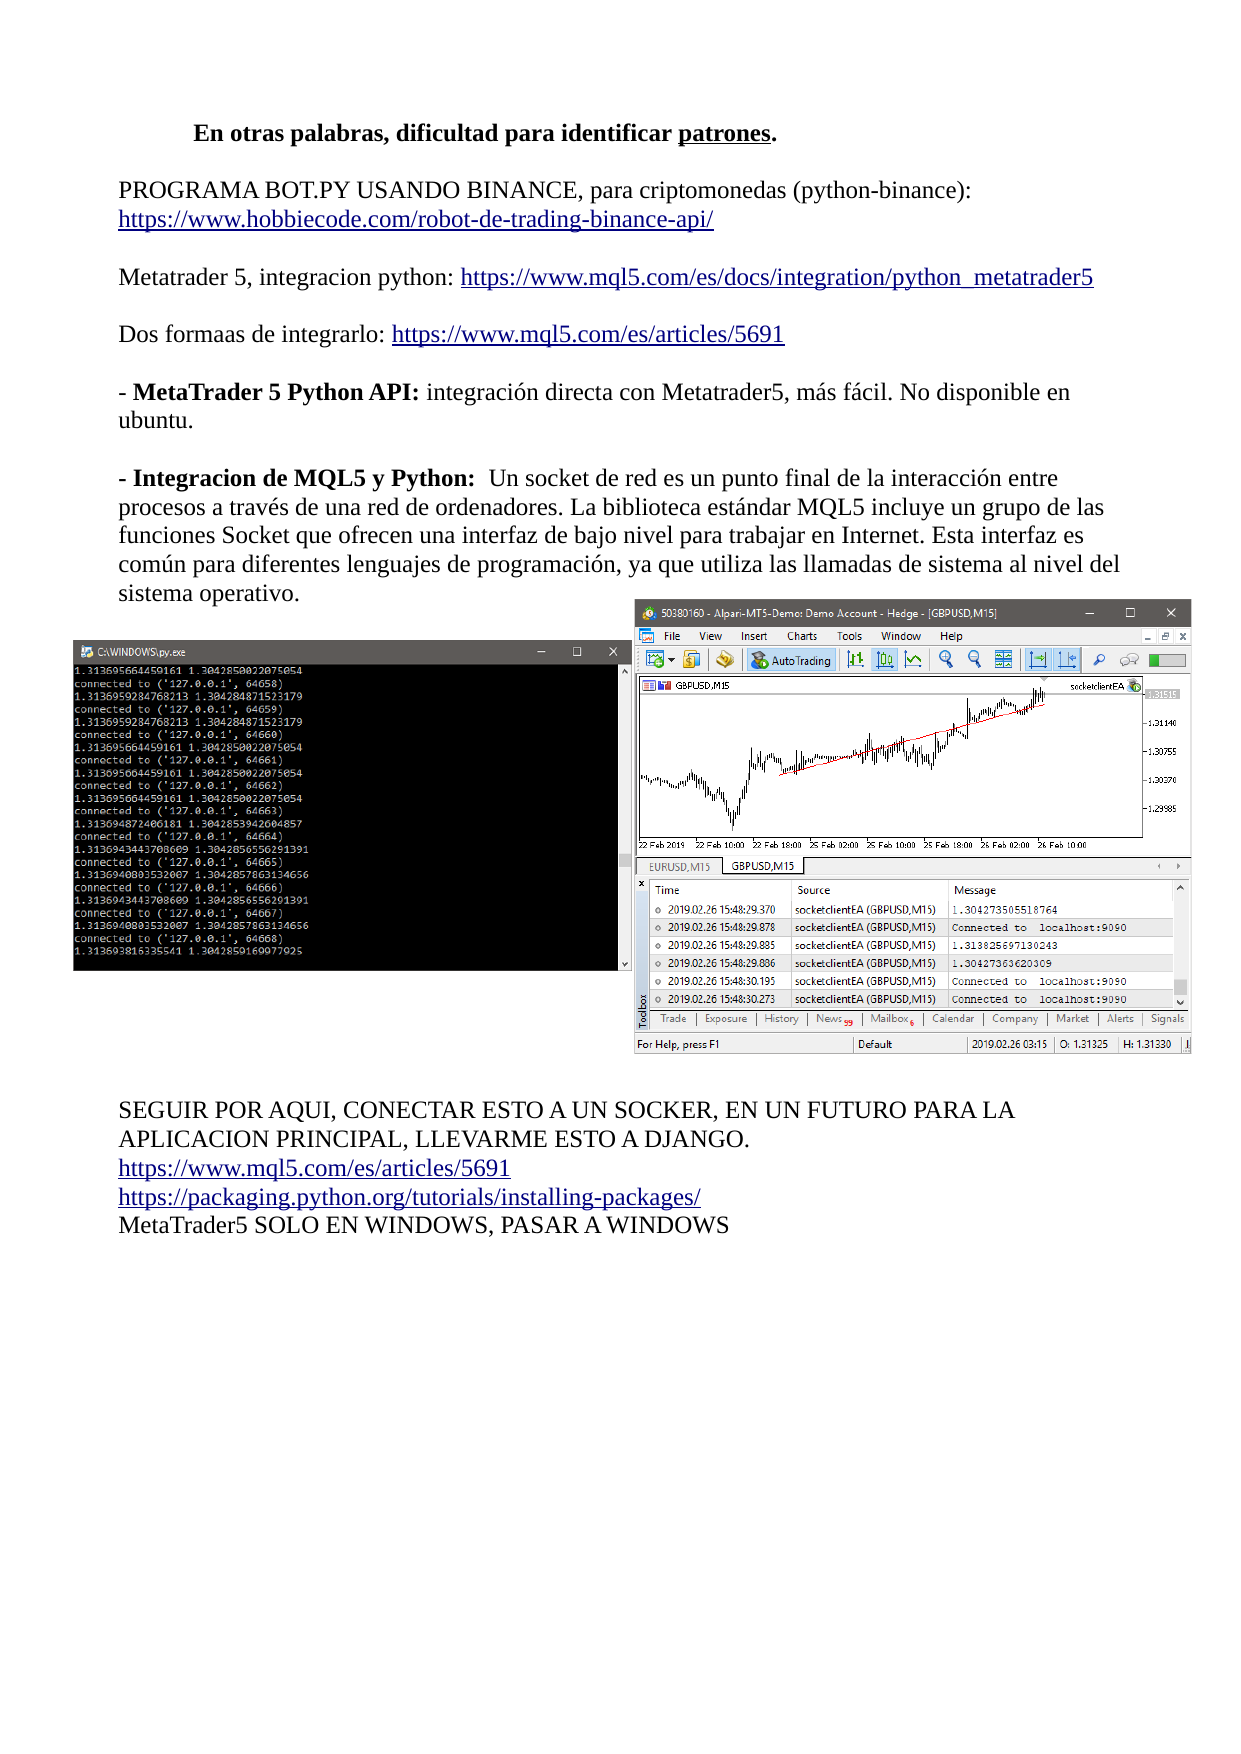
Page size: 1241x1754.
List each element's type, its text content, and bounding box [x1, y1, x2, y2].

text MetaTrader5 SOLO EN WINDOWS, PASAR A WINDOWS [118, 1211, 1122, 1239]
text https://packaging.python.org/tutorials/installing-packages/ [118, 1182, 1122, 1211]
picture [634, 599, 1192, 1054]
text https://www.mql5.com/es/articles/5691 [118, 1153, 1122, 1182]
text - Integracion de MQL5 y Python: Un socket de red es un punto final de la interacción entre procesos a través de una red de ordenadores. La biblioteca estándar MQL5 incluye un grupo de las funciones Socket que ofrecen una interfaz de bajo nivel para trabajar en Internet. Esta interfaz es común para diferentes lenguajes de programación, ya que utiliza las llamadas de sistema al nivel del sistema operativo. [118, 463, 1122, 607]
text PROGRAMA BOT.PY USANDO BINANCE, para criptomonedas (python-binance): https://www.hobbiecode.com/robot-de-trading-binance-api/ [118, 176, 1122, 233]
text - MetaTrader 5 Python API: integración directa con Metatrader5, más fácil. No disponible en ubuntu. [118, 377, 1122, 434]
text Dos formaas de integrarlo: https://www.mql5.com/es/articles/5691 [118, 319, 1122, 348]
list En otras palabras, dificultad para identificar patrones. [156, 118, 1122, 147]
text Metatrader 5, integracion python: https://www.mql5.com/es/docs/integration/python_metatrader5 [118, 262, 1122, 291]
picture [73, 640, 632, 971]
text SEGUIR POR AQUI, CONECTAR ESTO A UN SOCKER, EN UN FUTURO PARA LA APLICACION PRINCIPAL, LLEVARME ESTO A DJANGO. [118, 1096, 1122, 1153]
